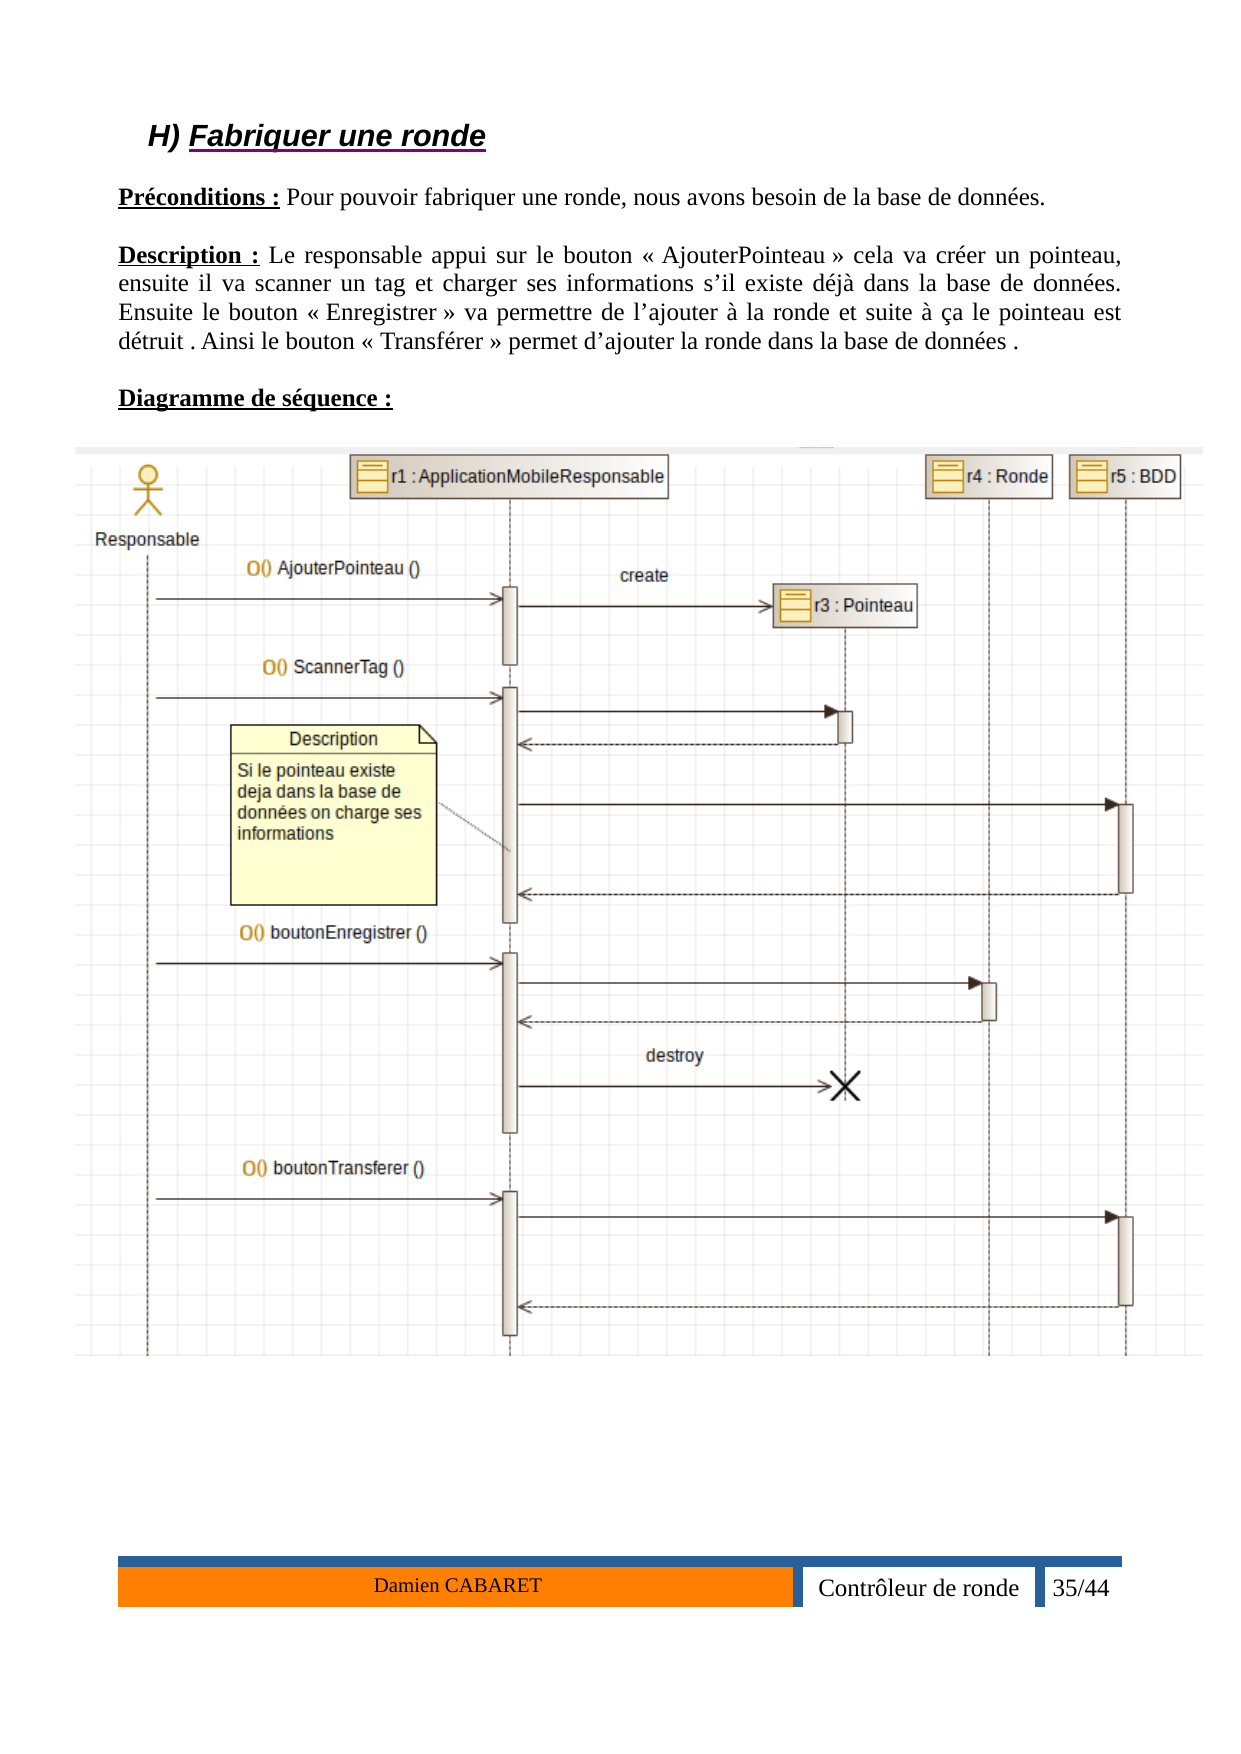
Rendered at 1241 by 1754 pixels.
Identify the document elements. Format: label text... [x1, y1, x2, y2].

text Description : Le responsable appui sur le bouton « AjouterPointeau » cela va créer un pointeau, ensuite il va scanner un tag et charger ses informations s’il existe déjà dans la base de données. Ensuite le bouton « Enregistrer » va permettre de l’ajouter à la ronde et suite à ça le pointeau est détruit . Ainsi le bouton « Transférer » permet d’ajouter la ronde dans la base de données . [118, 240, 1122, 355]
subtitle Fabriquer une ronde [118, 118, 1122, 153]
text Diagramme de séquence : [118, 383, 1122, 412]
text Préconditions : Pour pouvoir fabriquer une ronde, nous avons besoin de la base de données. [118, 182, 1122, 211]
picture [75, 447, 1203, 1356]
